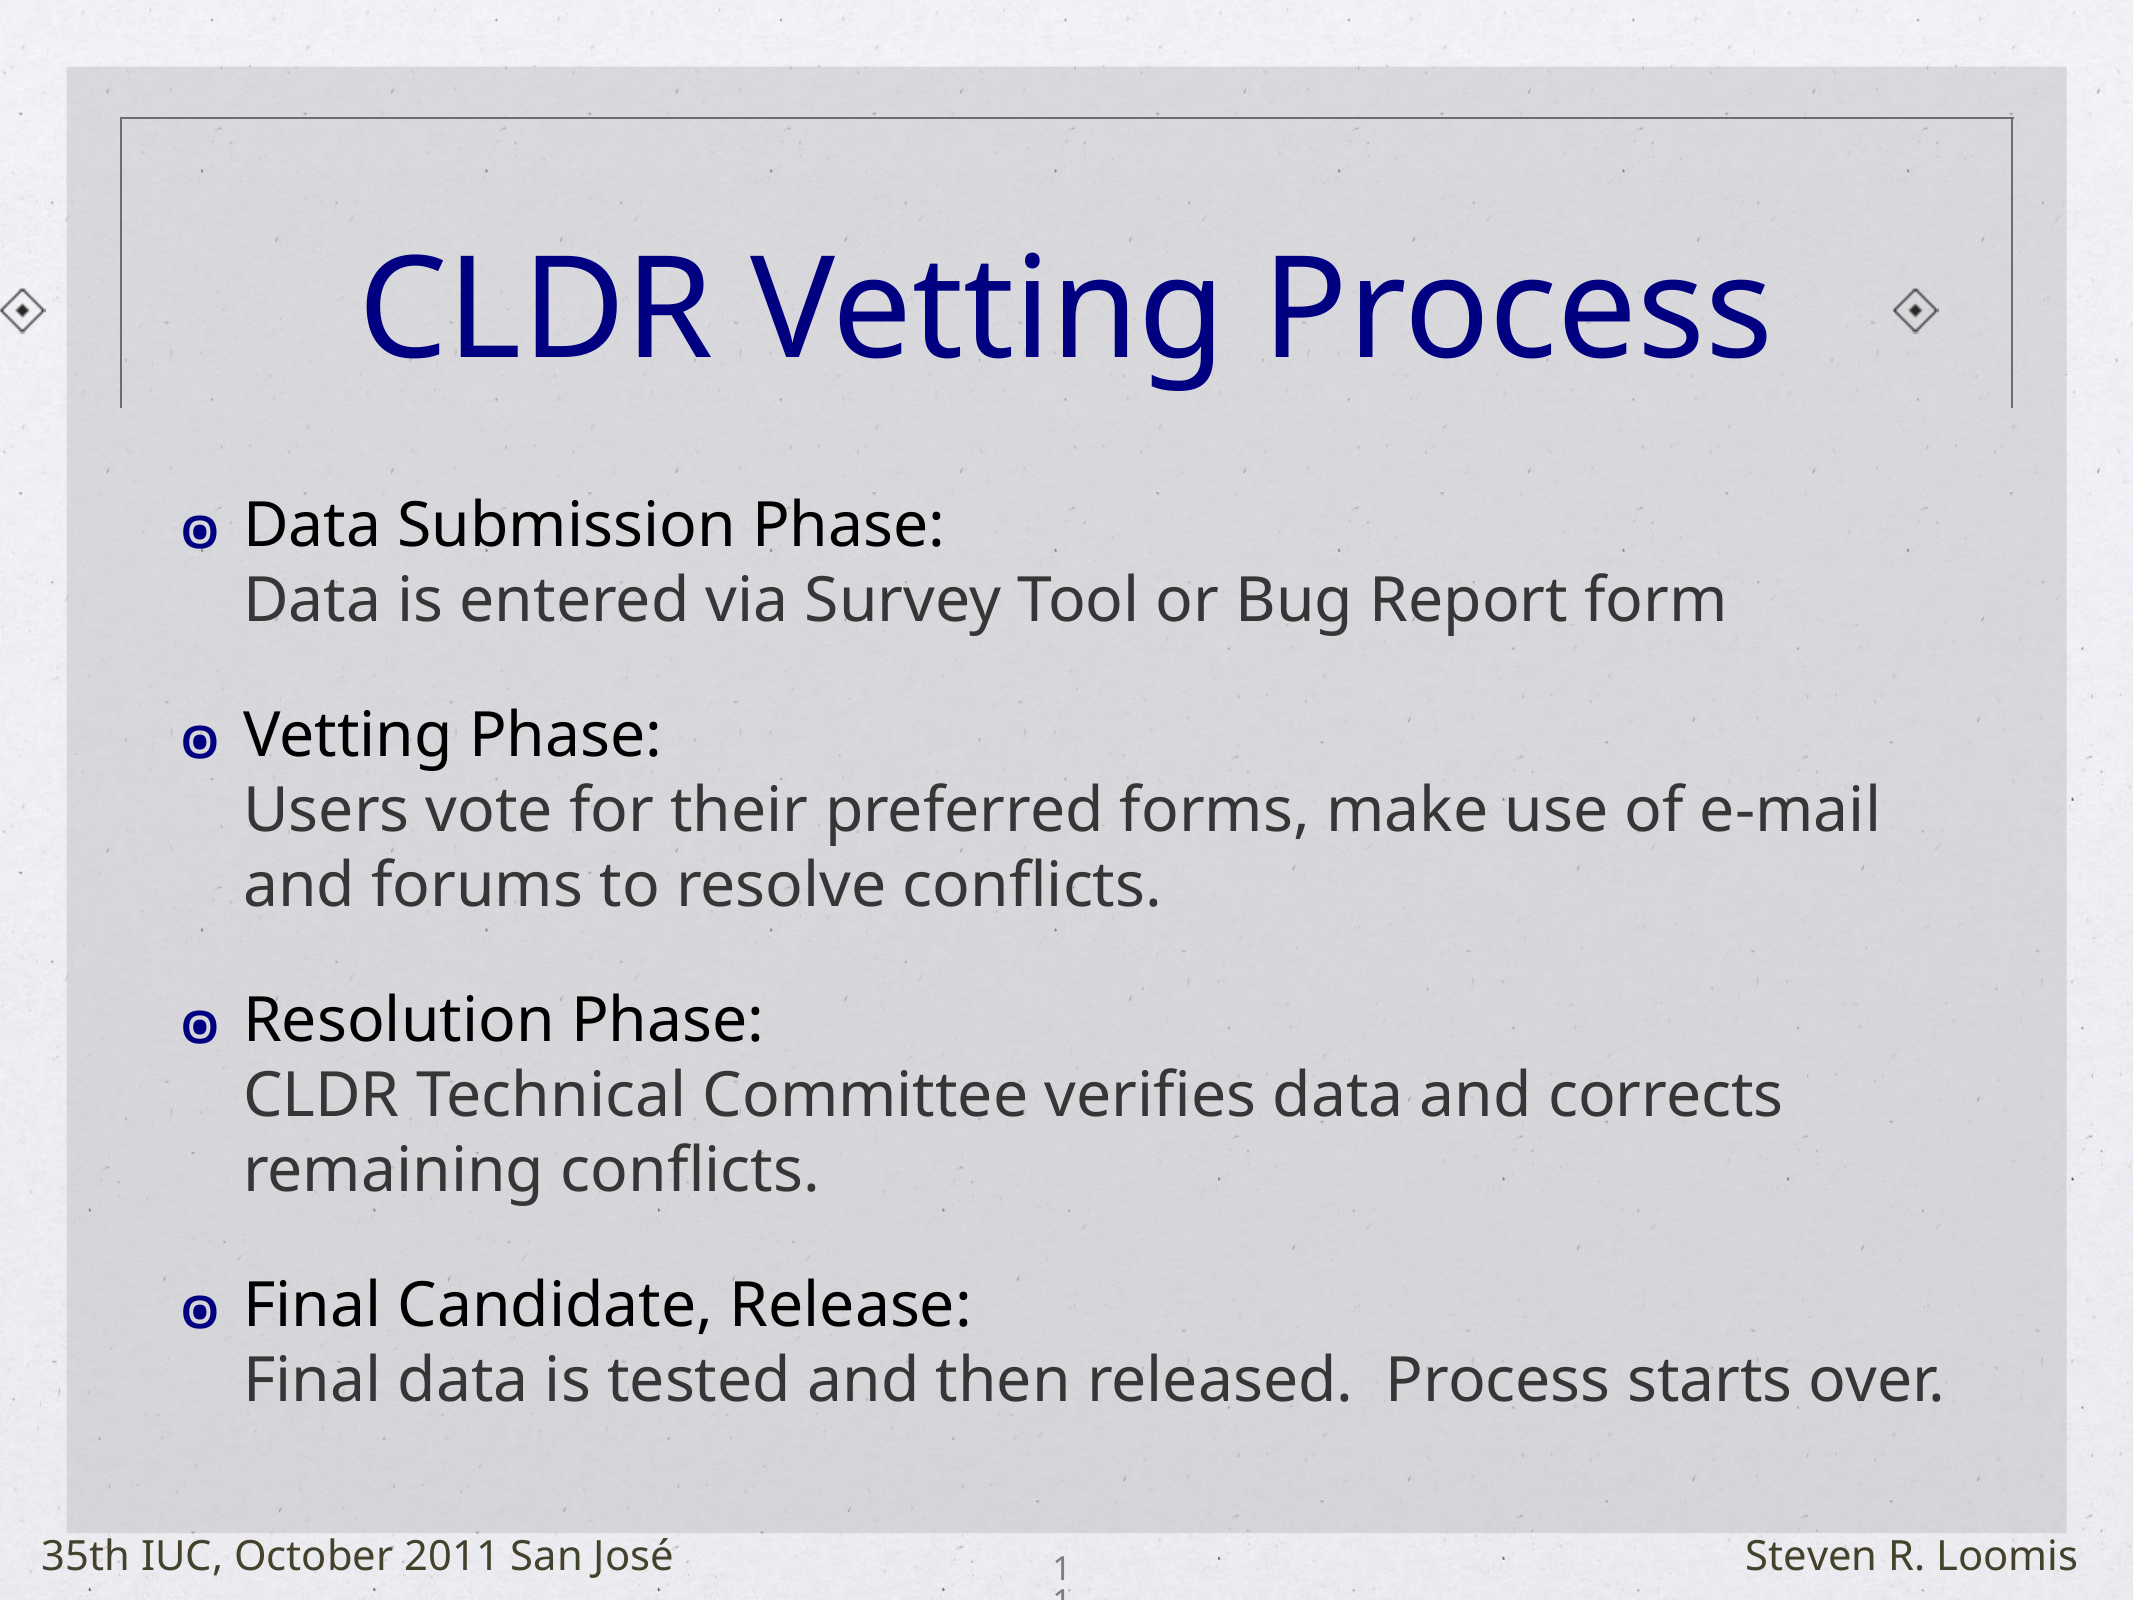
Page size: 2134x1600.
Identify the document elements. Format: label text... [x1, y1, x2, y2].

list Data Submission Phase: Data is entered via Survey Tool or Bug Report form Vetting Phase: Users vote for their preferred forms, make use of e-mail and forums to resolve conflicts. Resolution Phase: CLDR Technical Committee verifies data and corrects remaining conflicts. Final Candidate, Release: Final data is tested and then released. Process starts over. [170, 437, 1963, 1535]
picture [0, 0, 2134, 1600]
title CLDR Vetting Process [170, 137, 1963, 437]
